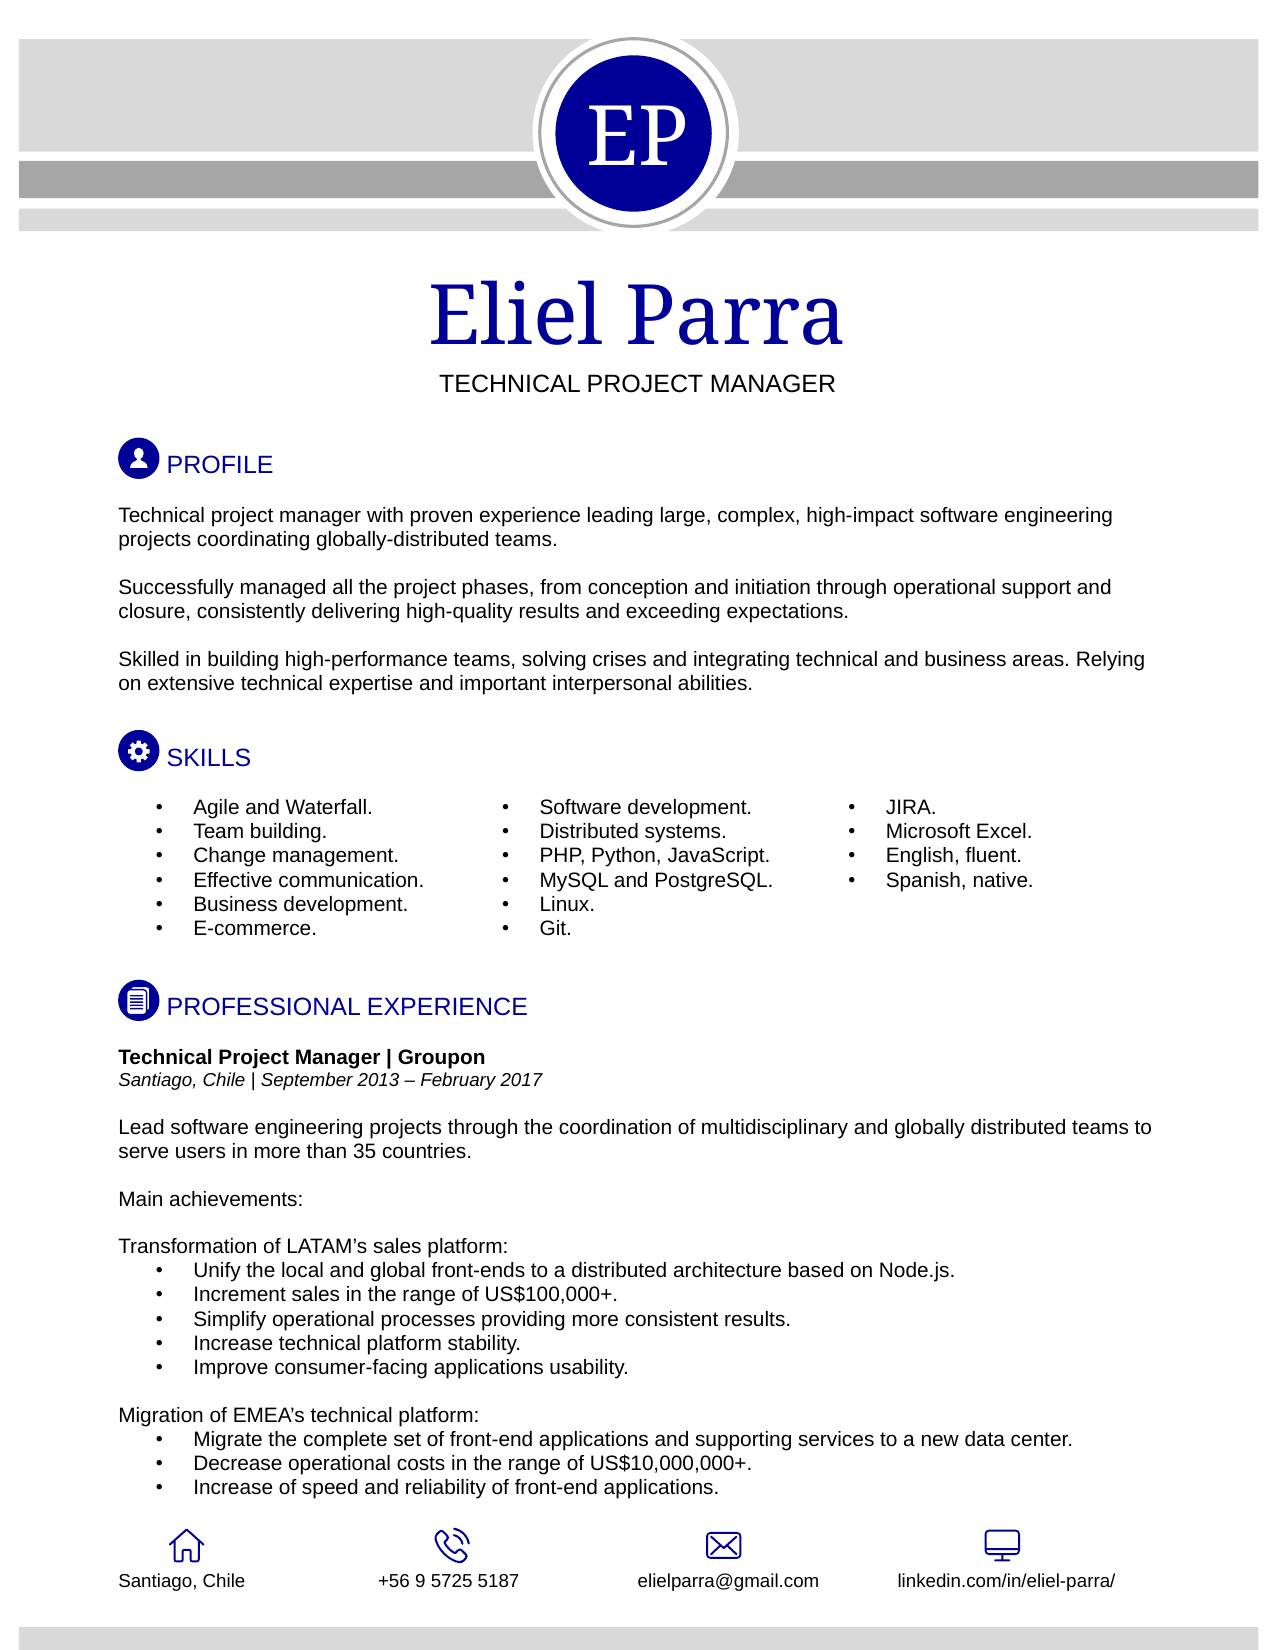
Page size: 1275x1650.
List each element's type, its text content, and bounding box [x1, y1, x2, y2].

text [131, 450, 147, 468]
text Technical project manager with proven experience leading large, complex, high-impact software engineering projects coordinating globally-distributed teams. [118, 503, 1157, 551]
text Successfully managed all the project phases, from conception and initiation through operational support and closure, consistently delivering high-quality results and exceeding expectations. [118, 575, 1157, 623]
list Spanish, native. [848, 867, 1157, 891]
list Increase of speed and reliability of front-end applications. [156, 1474, 1157, 1499]
text Transformation of LATAM’s sales platform: [118, 1234, 1157, 1258]
text [118, 757, 131, 771]
text PROFESSIONAL EXPERIENCE [145, 992, 1157, 1021]
text Santiago, Chile | September 2013 – February 2017 [118, 1069, 1157, 1091]
list Effective communication. [156, 867, 464, 891]
list Increase technical platform stability. [156, 1330, 1157, 1354]
list Distributed systems. [502, 819, 811, 843]
list Increment sales in the range of US$100,000+. [156, 1282, 1157, 1306]
text Skilled in building high-performance teams, solving crises and integrating technical and business areas. Relying on extensive technical expertise and important interpersonal abilities. [118, 647, 1157, 694]
text Technical Project Manager | Groupon [118, 1045, 1157, 1069]
text Eliel Parra [118, 255, 1157, 369]
list Software development. [502, 795, 811, 819]
list Migrate the complete set of front-end applications and supporting services to a new data center. [156, 1426, 1157, 1451]
list Simplify operational processes providing more consistent results. [156, 1306, 1157, 1330]
list English, fluent. [848, 843, 1157, 867]
text TECHNICAL PROJECT MANAGER [118, 369, 1157, 397]
list Decrease operational costs in the range of US$10,000,000+. [156, 1451, 1157, 1474]
list JIRA. [848, 795, 1157, 819]
list MySQL and PostgreSQL. [502, 867, 811, 891]
list Improve consumer-facing applications usability. [156, 1354, 1157, 1378]
text Migration of EMEA’s technical platform: [118, 1402, 1157, 1426]
list E-commerce. [156, 916, 464, 939]
text [128, 742, 149, 762]
text Lead software engineering projects through the coordination of multidisciplinary and globally distributed teams to serve users in more than 35 countries. [118, 1114, 1157, 1162]
text PROFILE [145, 450, 1157, 479]
list Microsoft Excel. [848, 819, 1157, 843]
list Team building. [156, 819, 464, 843]
list PHP, Python, JavaScript. [502, 843, 811, 867]
list Git. [502, 916, 811, 939]
list Agile and Waterfall. [156, 795, 464, 819]
text [118, 464, 132, 479]
list Change management. [156, 843, 464, 867]
list Unify the local and global front-ends to a distributed architecture based on Node.js. [156, 1258, 1157, 1282]
text Main achievements: [118, 1186, 1157, 1210]
list Business development. [156, 891, 464, 916]
list Linux. [502, 891, 811, 916]
text SKILLS [146, 742, 1157, 771]
